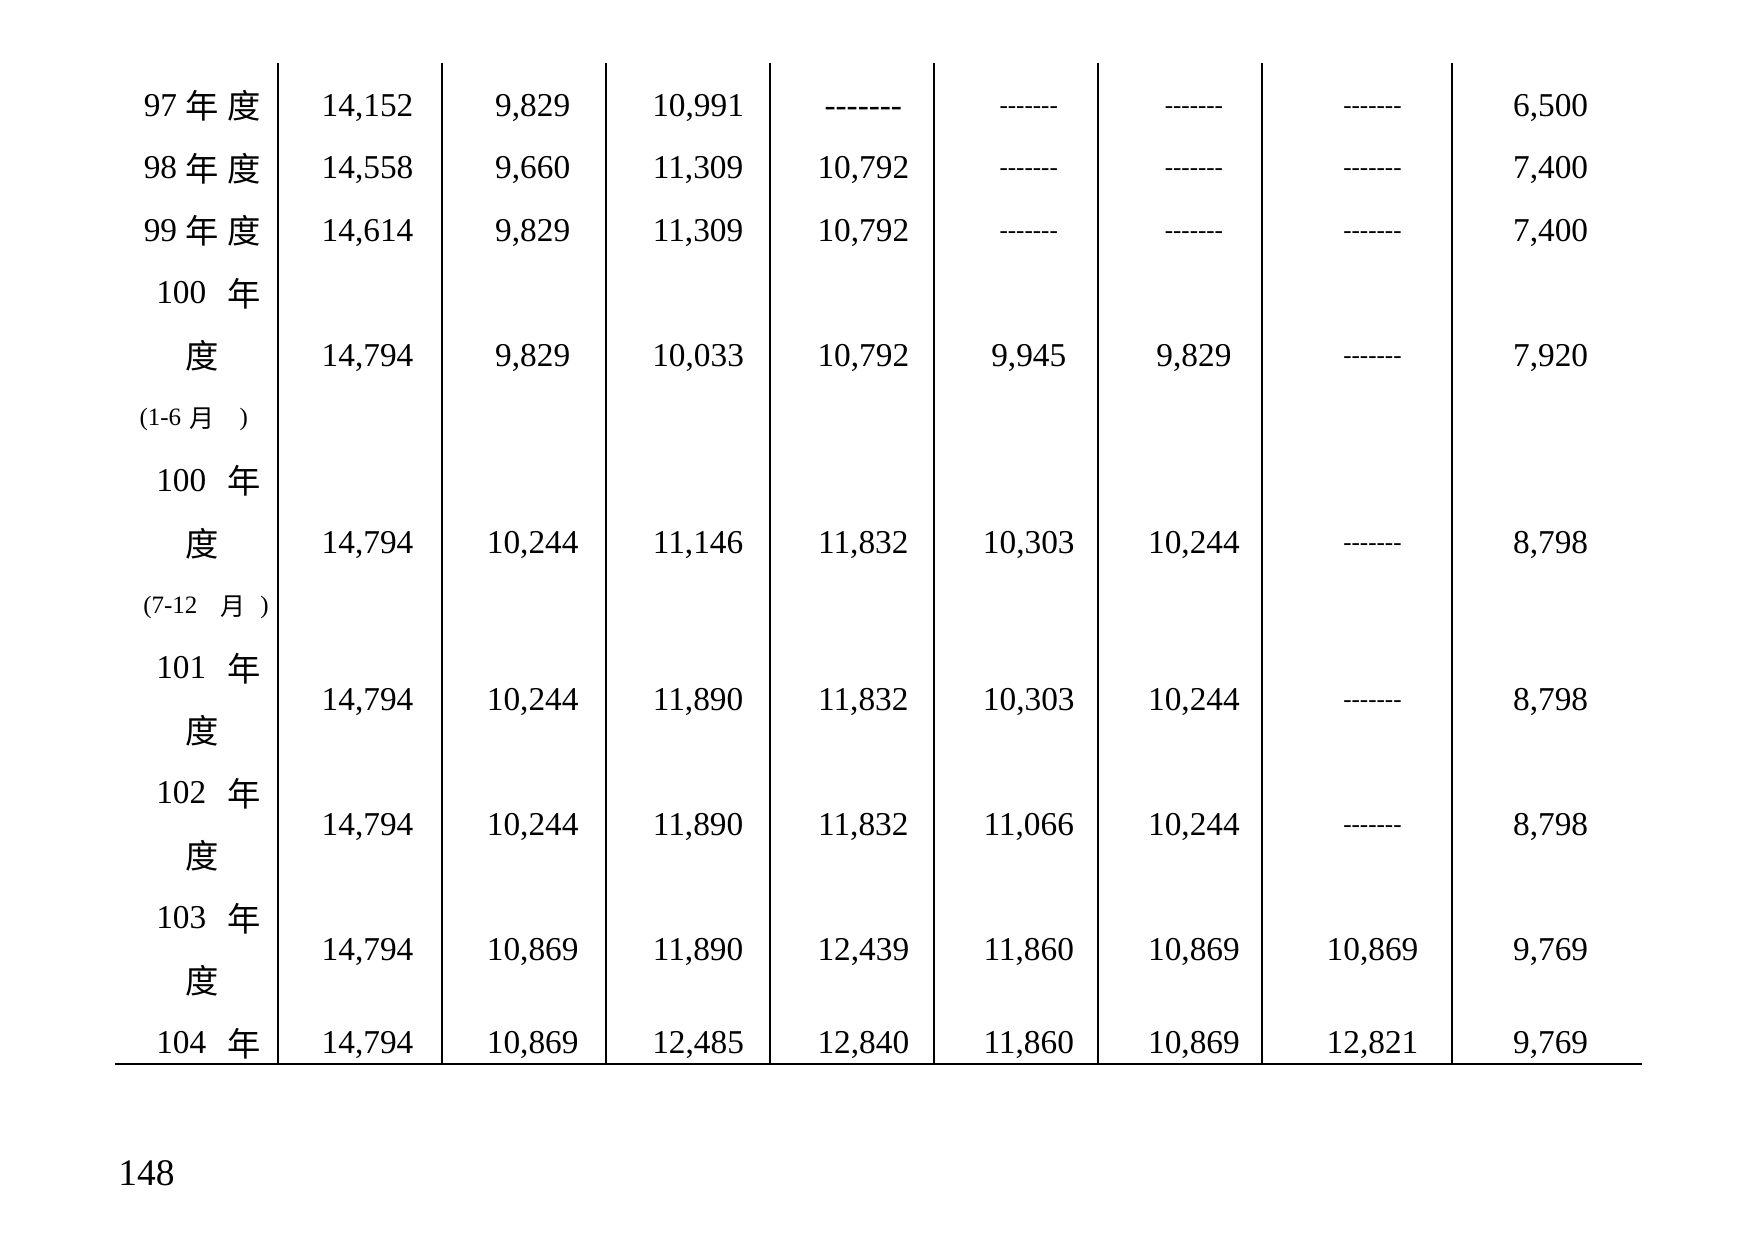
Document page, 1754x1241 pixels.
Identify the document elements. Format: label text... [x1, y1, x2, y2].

table_cell 102年度 [115, 750, 277, 875]
table_cell 10,869 [1099, 1000, 1261, 1063]
table_cell 14,794 [279, 250, 441, 438]
table_cell 9,769 [1453, 875, 1642, 1000]
table_cell 7,400 [1453, 188, 1642, 250]
table_cell 14,794 [279, 1000, 441, 1063]
table_cell 14,152 [279, 63, 441, 125]
table_cell 14,794 [279, 750, 441, 875]
table_cell ------- [771, 63, 933, 125]
table_cell 9,829 [443, 188, 605, 250]
table_cell 9,829 [443, 63, 605, 125]
table_cell 11,832 [771, 438, 933, 625]
table_cell 10,792 [771, 188, 933, 250]
table_cell 11,890 [607, 625, 769, 750]
table_cell 10,244 [443, 625, 605, 750]
table_cell 97年度 [115, 63, 277, 125]
table_cell 12,821 [1263, 1000, 1451, 1063]
table_cell 101年度 [115, 625, 277, 750]
table_cell 10,303 [935, 438, 1097, 625]
table_cell 10,303 [935, 625, 1097, 750]
table_cell 12,485 [607, 1000, 769, 1063]
table_cell 10,244 [1099, 625, 1261, 750]
table_cell 11,860 [935, 1000, 1097, 1063]
table_cell ------- [1263, 438, 1451, 625]
table_cell 100年度 (1-6月) [115, 250, 277, 438]
table_cell ------- [1263, 125, 1451, 188]
table_cell 10,869 [1263, 875, 1451, 1000]
table_cell 11,832 [771, 750, 933, 875]
table_cell ------- [935, 63, 1097, 125]
table_cell 10,792 [771, 125, 933, 188]
table_cell 9,660 [443, 125, 605, 188]
table_cell 98年度 [115, 125, 277, 188]
table_cell ------- [1263, 250, 1451, 438]
table_cell 12,840 [771, 1000, 933, 1063]
table_cell 14,794 [279, 625, 441, 750]
table_cell 11,309 [607, 125, 769, 188]
table_cell 11,066 [935, 750, 1097, 875]
table_cell 7,400 [1453, 125, 1642, 188]
table_cell 14,614 [279, 188, 441, 250]
table_cell 10,244 [1099, 750, 1261, 875]
table_cell 14,794 [279, 875, 441, 1000]
table_cell 7,920 [1453, 250, 1642, 438]
table_cell ------- [935, 125, 1097, 188]
table_cell 10,869 [443, 1000, 605, 1063]
table_cell 11,832 [771, 625, 933, 750]
table_cell 9,829 [1099, 250, 1261, 438]
table_cell ------- [1263, 750, 1451, 875]
table_cell ------- [1263, 625, 1451, 750]
table_cell 8,798 [1453, 750, 1642, 875]
table_cell 10,244 [1099, 438, 1261, 625]
table_cell 9,769 [1453, 1000, 1642, 1063]
table_cell ------- [1263, 63, 1451, 125]
table_cell 103年度 [115, 875, 277, 1000]
table_cell 14,558 [279, 125, 441, 188]
table_cell 11,890 [607, 875, 769, 1000]
table_cell 10,991 [607, 63, 769, 125]
table_cell 99年度 [115, 188, 277, 250]
table_cell ------- [935, 188, 1097, 250]
table_cell 11,860 [935, 875, 1097, 1000]
table_cell 10,869 [443, 875, 605, 1000]
table_cell 9,945 [935, 250, 1097, 438]
table_cell ------- [1099, 125, 1261, 188]
table_cell ------- [1099, 188, 1261, 250]
table_cell 11,146 [607, 438, 769, 625]
table_cell 8,798 [1453, 438, 1642, 625]
table_cell 6,500 [1453, 63, 1642, 125]
table_cell 11,309 [607, 188, 769, 250]
table_cell 12,439 [771, 875, 933, 1000]
table_cell 8,798 [1453, 625, 1642, 750]
table_cell 14,794 [279, 438, 441, 625]
table_cell 10,033 [607, 250, 769, 438]
table_cell 10,792 [771, 250, 933, 438]
table_cell ------- [1099, 63, 1261, 125]
table_cell 10,869 [1099, 875, 1261, 1000]
table_cell 10,244 [443, 438, 605, 625]
table_cell 104年 [115, 1000, 277, 1063]
table_cell ------- [1263, 188, 1451, 250]
table_cell 11,890 [607, 750, 769, 875]
table_cell 9,829 [443, 250, 605, 438]
table_cell 10,244 [443, 750, 605, 875]
table_cell 100年度 (7-12月) [115, 438, 277, 625]
